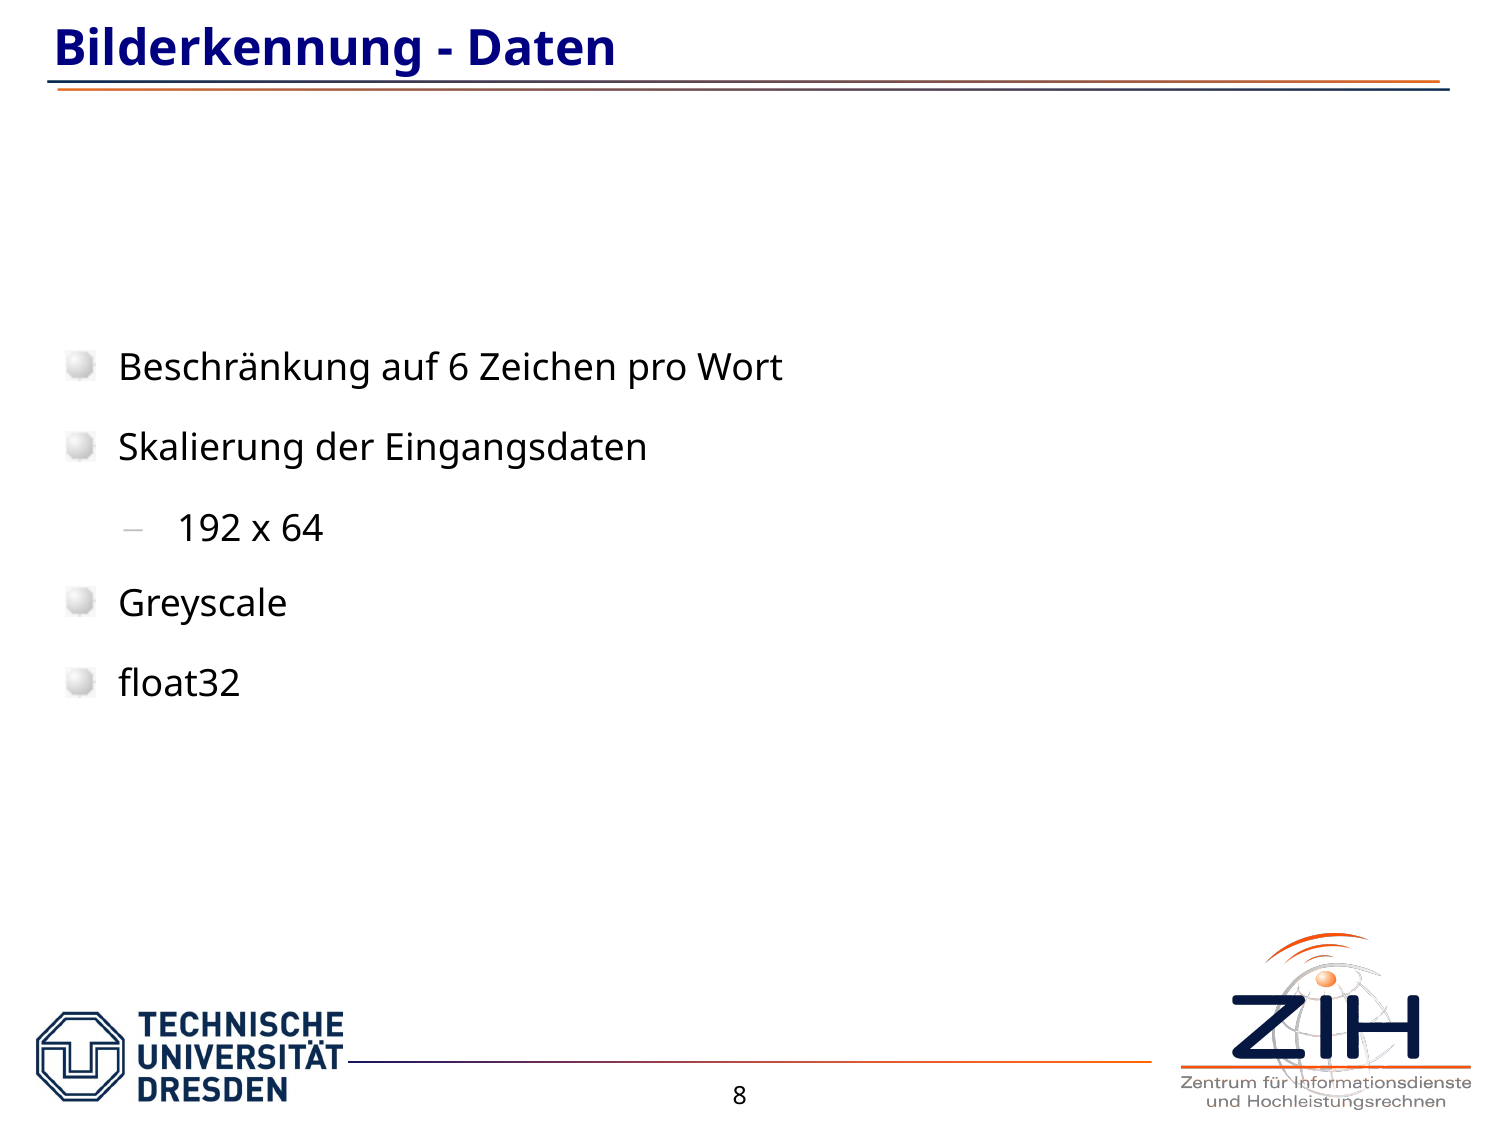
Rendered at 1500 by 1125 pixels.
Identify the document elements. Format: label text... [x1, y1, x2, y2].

picture [35, 1011, 343, 1102]
picture [47, 80, 1450, 91]
list Beschränkung auf 6 Zeichen pro Wort Skalierung der Eingangsdaten 192 x 64 Greyscale float32 [29, 118, 1486, 931]
picture [1181, 933, 1471, 1110]
title Bilderkennung - Daten [53, 12, 1453, 81]
